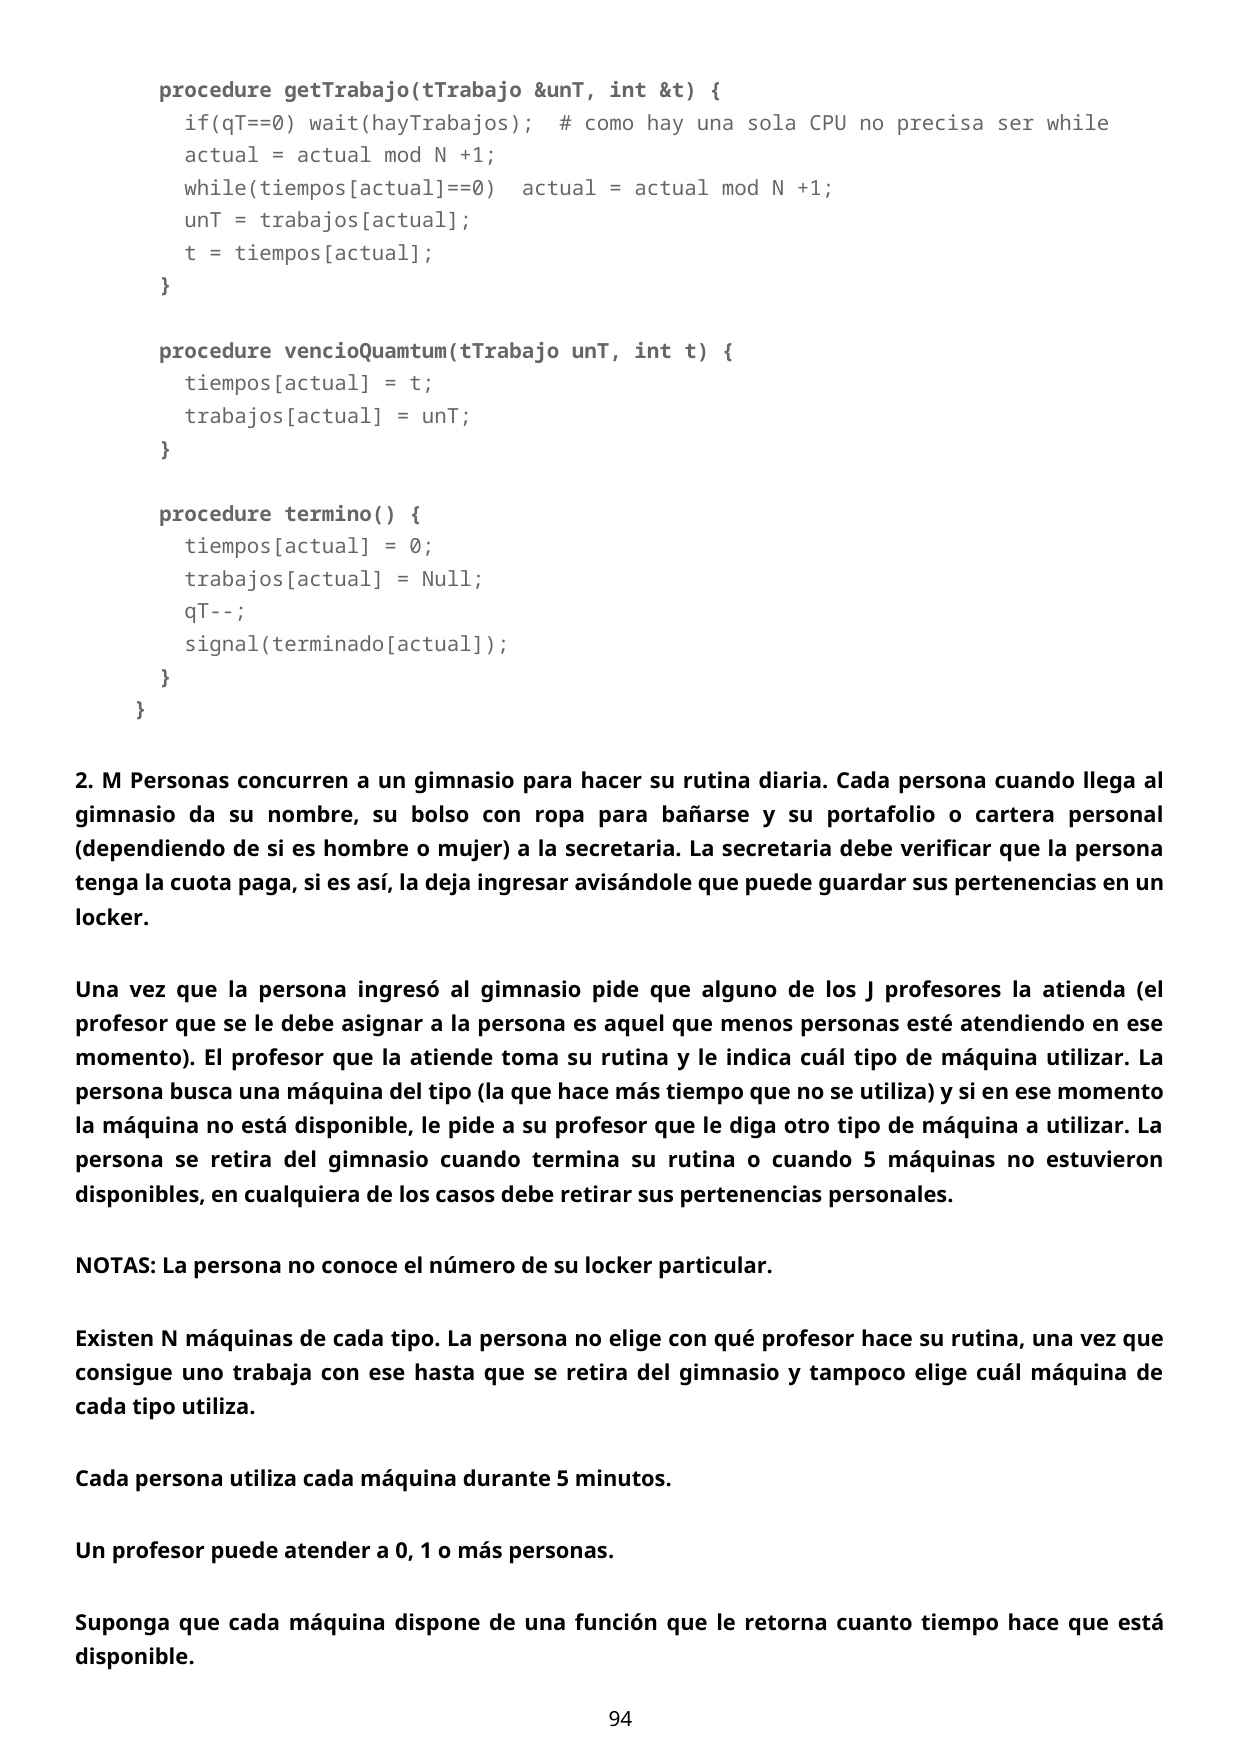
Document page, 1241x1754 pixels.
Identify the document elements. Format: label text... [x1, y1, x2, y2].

text } [134, 434, 1165, 462]
text } [134, 271, 1165, 299]
text if(qT==0) wait(hayTrabajos); # como hay una sola CPU no precisa ser while [134, 108, 1165, 136]
subtitle NOTAS: La persona no conoce el número de su locker particular. [75, 1251, 1165, 1280]
text } [134, 662, 1165, 690]
subtitle 2. M Personas concurren a un gimnasio para hacer su rutina diaria. Cada persona cuando llega al gimnasio da su nombre, su bolso con ropa para bañarse y su portafolio o cartera personal (dependiendo de si es hombre o mujer) a la secretaria. La secretaria debe verificar que la persona tenga la cuota paga, si es así, la deja ingresar avisándole que puede guardar sus pertenencias en un locker. [75, 765, 1165, 931]
subtitle Suponga que cada máquina dispone de una función que le retorna cuanto tiempo hace que está disponible. [75, 1607, 1165, 1671]
text tiempos[actual] = 0; [134, 531, 1165, 560]
text } [134, 694, 1165, 723]
text tiempos[actual] = t; [134, 368, 1165, 397]
text t = tiempos[actual]; [134, 238, 1165, 266]
text trabajos[actual] = Null; [134, 564, 1165, 592]
text procedure getTrabajo(tTrabajo &unT, int &t) { [134, 75, 1165, 103]
text unT = trabajos[actual]; [134, 205, 1165, 234]
subtitle Cada persona utiliza cada máquina durante 5 minutos. [75, 1463, 1165, 1493]
text procedure vencioQuamtum(tTrabajo unT, int t) { [134, 336, 1165, 364]
subtitle Una vez que la persona ingresó al gimnasio pide que alguno de los J profesores la atienda (el profesor que se le debe asignar a la persona es aquel que menos personas esté atendiendo en ese momento). El profesor que la atiende toma su rutina y le indica cuál tipo de máquina utilizar. La persona busca una máquina del tipo (la que hace más tiempo que no se utiliza) y si en ese momento la máquina no está disponible, le pide a su profesor que le diga otro tipo de máquina a utilizar. La persona se retira del gimnasio cuando termina su rutina o cuando 5 máquinas no estuvieron disponibles, en cualquiera de los casos debe retirar sus pertenencias personales. [75, 973, 1165, 1208]
subtitle Un profesor puede atender a 0, 1 o más personas. [75, 1535, 1165, 1564]
text signal(terminado[actual]); [134, 629, 1165, 658]
text actual = actual mod N +1; [134, 140, 1165, 169]
text qT--; [134, 597, 1165, 625]
text while(tiempos[actual]==0) actual = actual mod N +1; [134, 173, 1165, 201]
subtitle Existen N máquinas de cada tipo. La persona no elige con qué profesor hace su rutina, una vez que consigue uno trabaja con ese hasta que se retira del gimnasio y tampoco elige cuál máquina de cada tipo utiliza. [75, 1322, 1165, 1421]
text trabajos[actual] = unT; [134, 401, 1165, 429]
text procedure termino() { [134, 499, 1165, 527]
